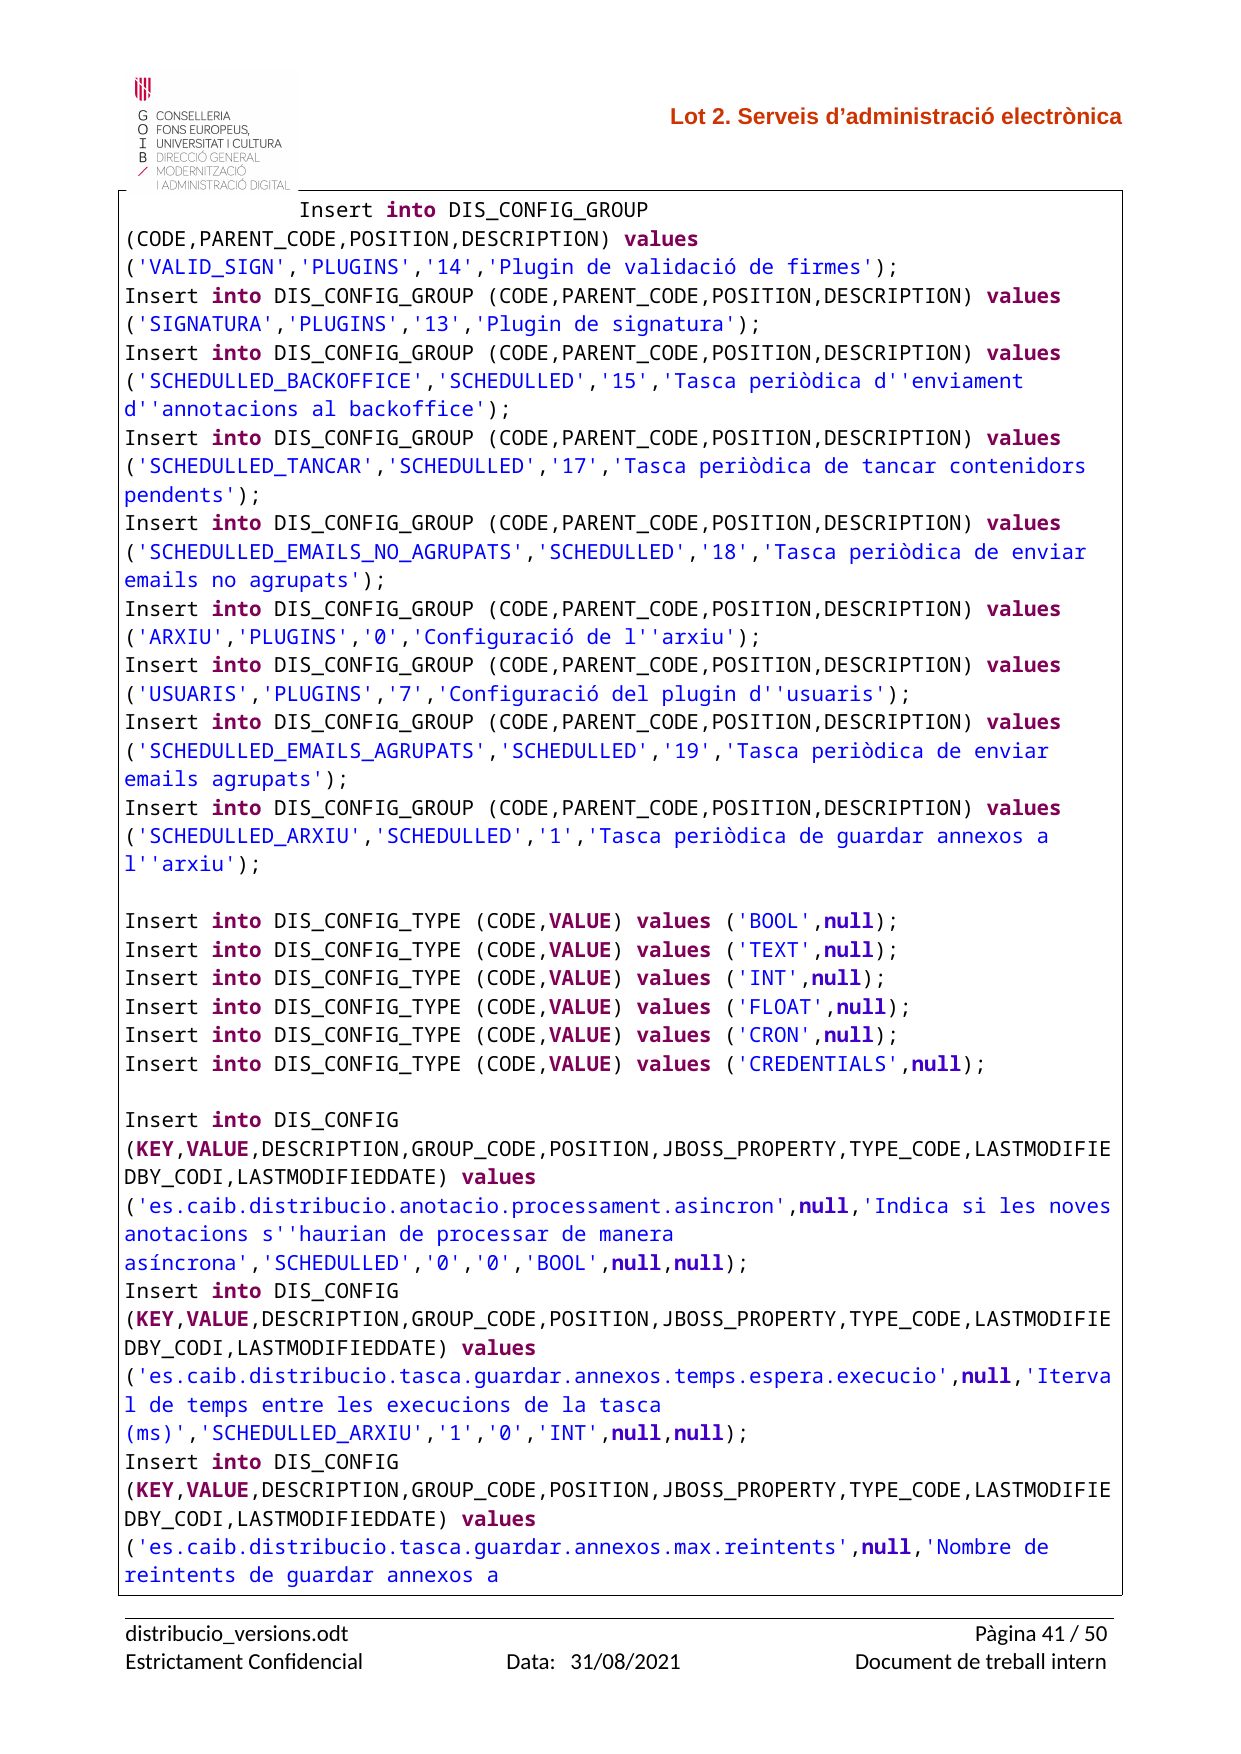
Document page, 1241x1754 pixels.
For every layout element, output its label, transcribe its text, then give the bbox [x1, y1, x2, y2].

picture [126, 70, 299, 197]
table_header Insert into DIS_CONFIG_GROUP (CODE,PARENT_CODE,POSITION,DESCRIPTION) values ('VALID_SIGN','PLUGINS','14','Plugin de validació de firmes'); Insert into DIS_CONFIG_GROUP (CODE,PARENT_CODE,POSITION,DESCRIPTION) values ('SIGNATURA','PLUGINS','13','Plugin de signatura'); Insert into DIS_CONFIG_GROUP (CODE,PARENT_CODE,POSITION,DESCRIPTION) values ('SCHEDULLED_BACKOFFICE','SCHEDULLED','15','Tasca periòdica d''enviament d''annotacions al backoffice'); Insert into DIS_CONFIG_GROUP (CODE,PARENT_CODE,POSITION,DESCRIPTION) values ('SCHEDULLED_TANCAR','SCHEDULLED','17','Tasca periòdica de tancar contenidors pendents'); Insert into DIS_CONFIG_GROUP (CODE,PARENT_CODE,POSITION,DESCRIPTION) values ('SCHEDULLED_EMAILS_NO_AGRUPATS','SCHEDULLED','18','Tasca periòdica de enviar emails no agrupats'); Insert into DIS_CONFIG_GROUP (CODE,PARENT_CODE,POSITION,DESCRIPTION) values ('ARXIU','PLUGINS','0','Configuració de l''arxiu'); Insert into DIS_CONFIG_GROUP (CODE,PARENT_CODE,POSITION,DESCRIPTION) values ('USUARIS','PLUGINS','7','Configuració del plugin d''usuaris'); Insert into DIS_CONFIG_GROUP (CODE,PARENT_CODE,POSITION,DESCRIPTION) values ('SCHEDULLED_EMAILS_AGRUPATS','SCHEDULLED','19','Tasca periòdica de enviar emails agrupats'); Insert into DIS_CONFIG_GROUP (CODE,PARENT_CODE,POSITION,DESCRIPTION) values ('SCHEDULLED_ARXIU','SCHEDULLED','1','Tasca periòdica de guardar annexos a l''arxiu'); Insert into DIS_CONFIG_TYPE (CODE,VALUE) values ('BOOL',null); Insert into DIS_CONFIG_TYPE (CODE,VALUE) values ('TEXT',null); Insert into DIS_CONFIG_TYPE (CODE,VALUE) values ('INT',null); Insert into DIS_CONFIG_TYPE (CODE,VALUE) values ('FLOAT',null); Insert into DIS_CONFIG_TYPE (CODE,VALUE) values ('CRON',null); Insert into DIS_CONFIG_TYPE (CODE,VALUE) values ('CREDENTIALS',null); Insert into DIS_CONFIG (KEY,VALUE,DESCRIPTION,GROUP_CODE,POSITION,JBOSS_PROPERTY,TYPE_CODE,LASTMODIFIEDBY_CODI,LASTMODIFIEDDATE) values ('es.caib.distribucio.anotacio.processament.asincron',null,'Indica si les noves anotacions s''haurian de processar de manera asíncrona','SCHEDULLED','0','0','BOOL',null,null); Insert into DIS_CONFIG (KEY,VALUE,DESCRIPTION,GROUP_CODE,POSITION,JBOSS_PROPERTY,TYPE_CODE,LASTMODIFIEDBY_CODI,LASTMODIFIEDDATE) values ('es.caib.distribucio.tasca.guardar.annexos.temps.espera.execucio',null,'Iterval de temps entre les execucions de la tasca (ms)','SCHEDULLED_ARXIU','1','0','INT',null,null); Insert into DIS_CONFIG (KEY,VALUE,DESCRIPTION,GROUP_CODE,POSITION,JBOSS_PROPERTY,TYPE_CODE,LASTMODIFIEDBY_CODI,LASTMODIFIEDDATE) values ('es.caib.distribucio.tasca.guardar.annexos.max.reintents',null,'Nombre de reintents de guardar annexos a [119, 191, 1122, 1595]
